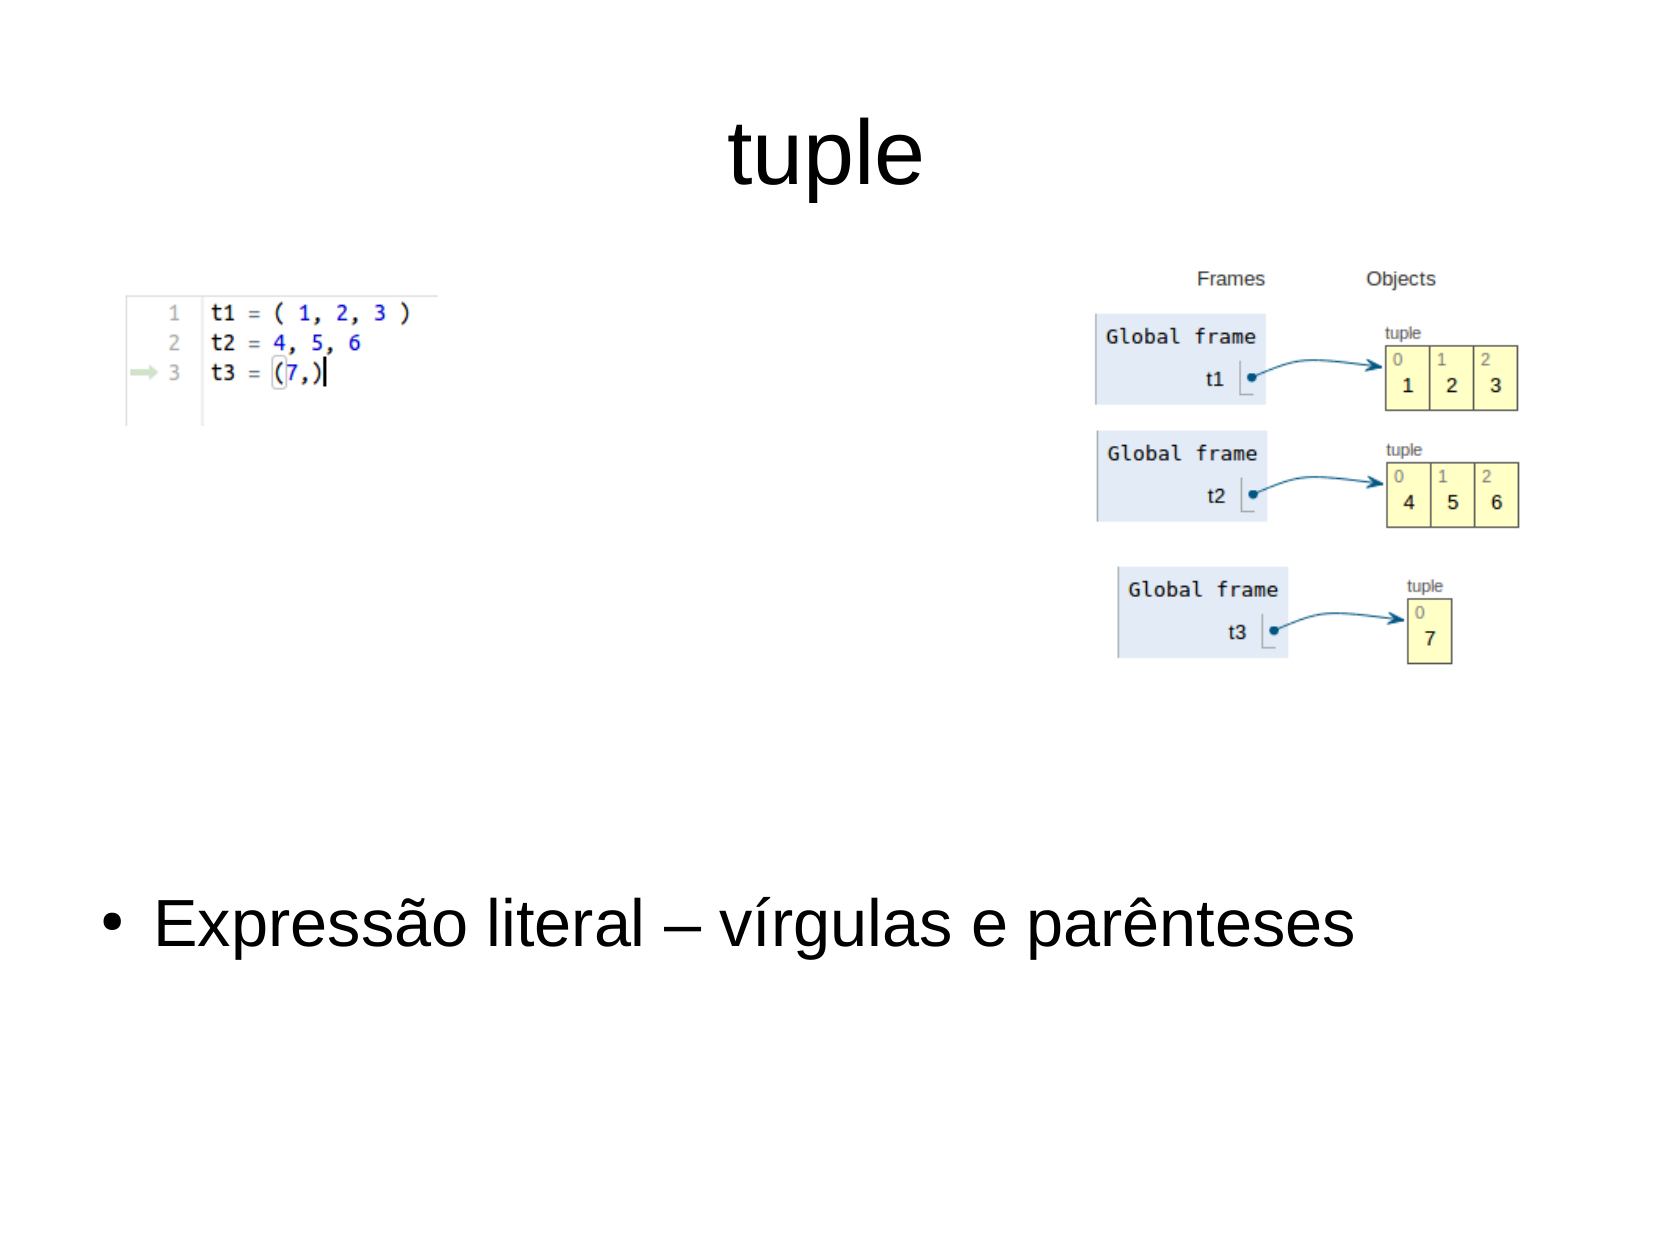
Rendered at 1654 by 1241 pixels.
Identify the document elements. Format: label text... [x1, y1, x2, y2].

title tuple [82, 49, 1571, 257]
picture [118, 283, 438, 426]
list Expressão literal – vírgulas e parênteses [82, 885, 1571, 1182]
picture [1086, 256, 1543, 544]
picture [1110, 556, 1470, 674]
